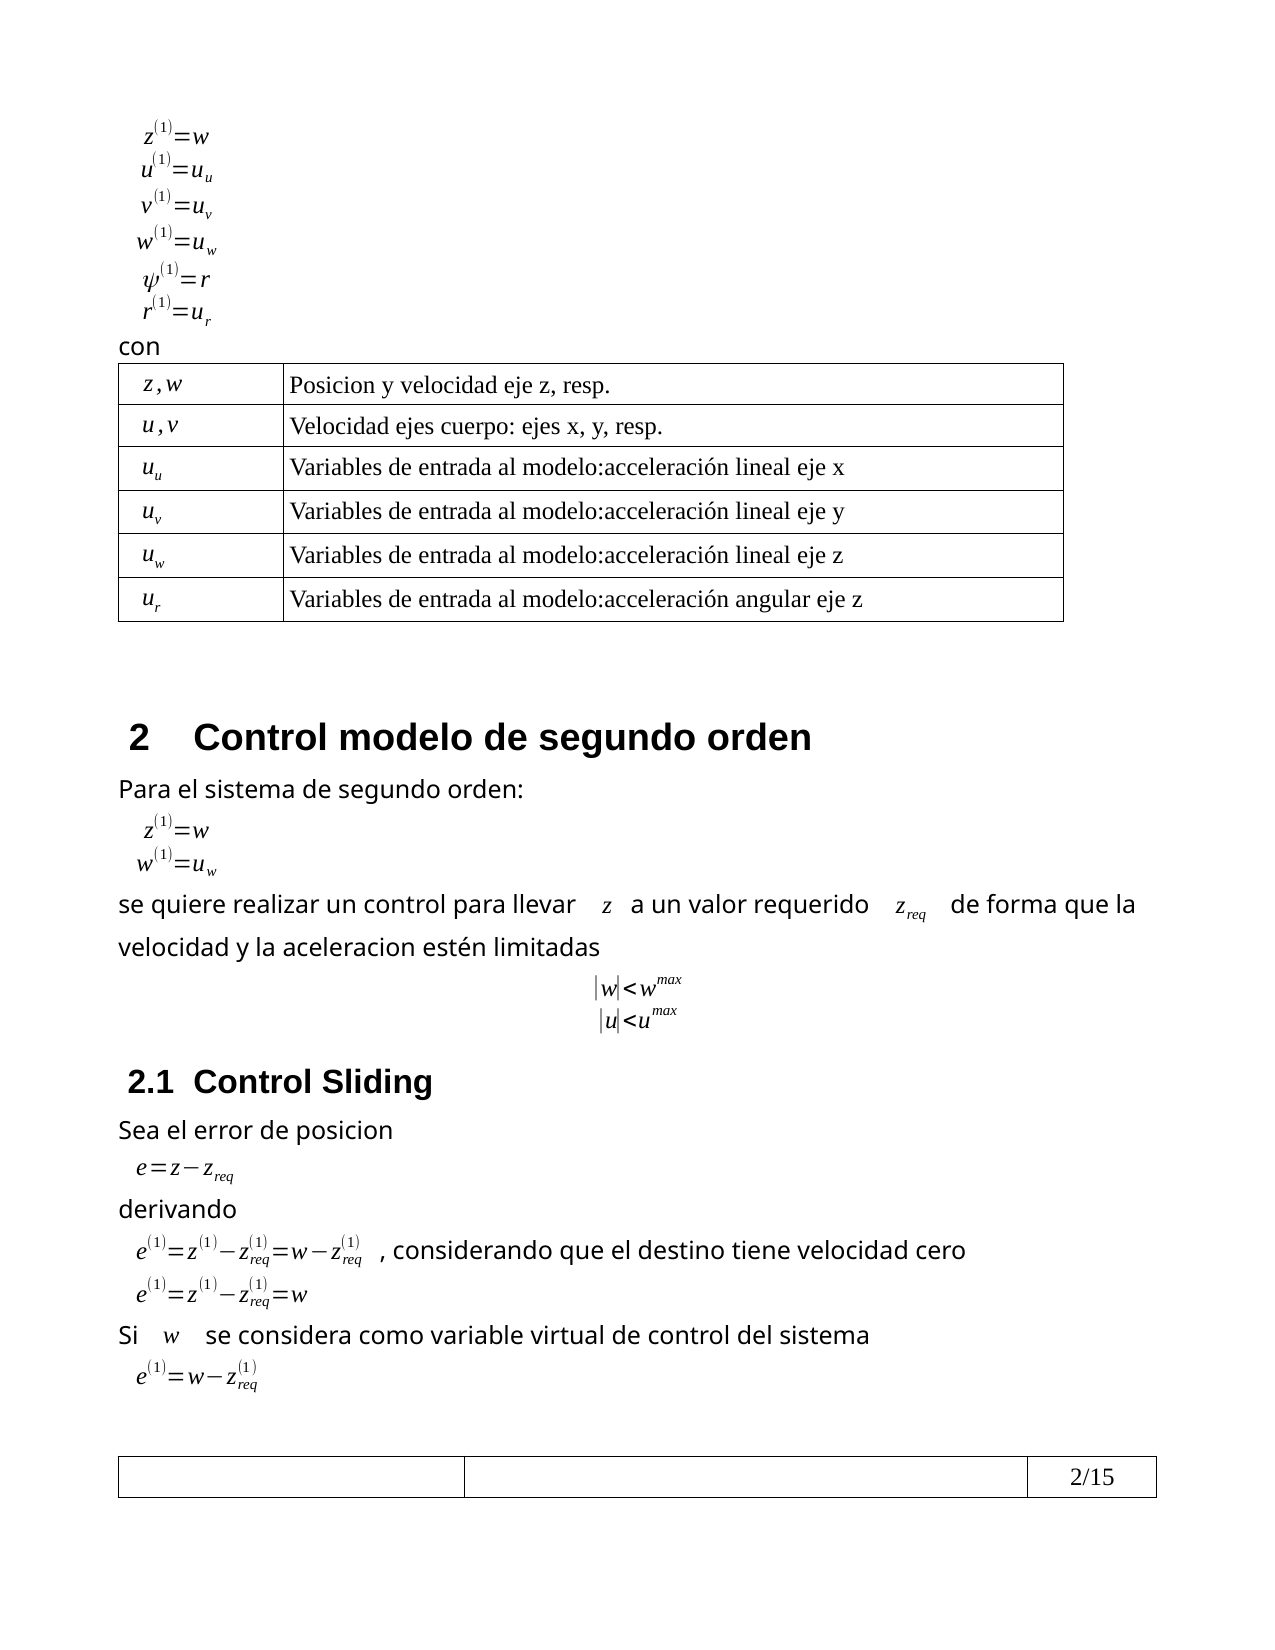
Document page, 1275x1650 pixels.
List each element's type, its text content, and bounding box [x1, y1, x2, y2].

text derivando [118, 1192, 1157, 1226]
text se quiere realizar un control para llevar a un valor requerido de forma que la velocidad y la aceleracion estén limitadas [118, 887, 1157, 964]
text , considerando que el destino tiene velocidad cero [118, 1233, 1157, 1268]
table_header Posicion y velocidad eje z, resp. [284, 364, 1063, 404]
table_cell Variables de entrada al modelo:acceleración lineal eje x [284, 447, 1063, 489]
table_cell [119, 578, 283, 621]
subtitle Control modelo de segundo orden [118, 715, 1157, 759]
table_cell [119, 447, 283, 489]
text con [118, 329, 1157, 363]
table_cell Velocidad ejes cuerpo: ejes x, y, resp. [284, 405, 1063, 446]
table_cell [119, 534, 283, 577]
text Sea el error de posicion [118, 1113, 1157, 1147]
text Para el sistema de segundo orden: [118, 771, 1157, 805]
table_header [119, 364, 283, 404]
text Si se considera como variable virtual de control del sistema [118, 1317, 1157, 1351]
table_cell Variables de entrada al modelo:acceleración angular eje z [284, 578, 1063, 621]
table_cell [119, 405, 283, 446]
table_cell Variables de entrada al modelo:acceleración lineal eje y [284, 491, 1063, 533]
table_cell Variables de entrada al modelo:acceleración lineal eje z [284, 534, 1063, 577]
subtitle Control Sliding [118, 1062, 1157, 1100]
table_cell [119, 491, 283, 533]
